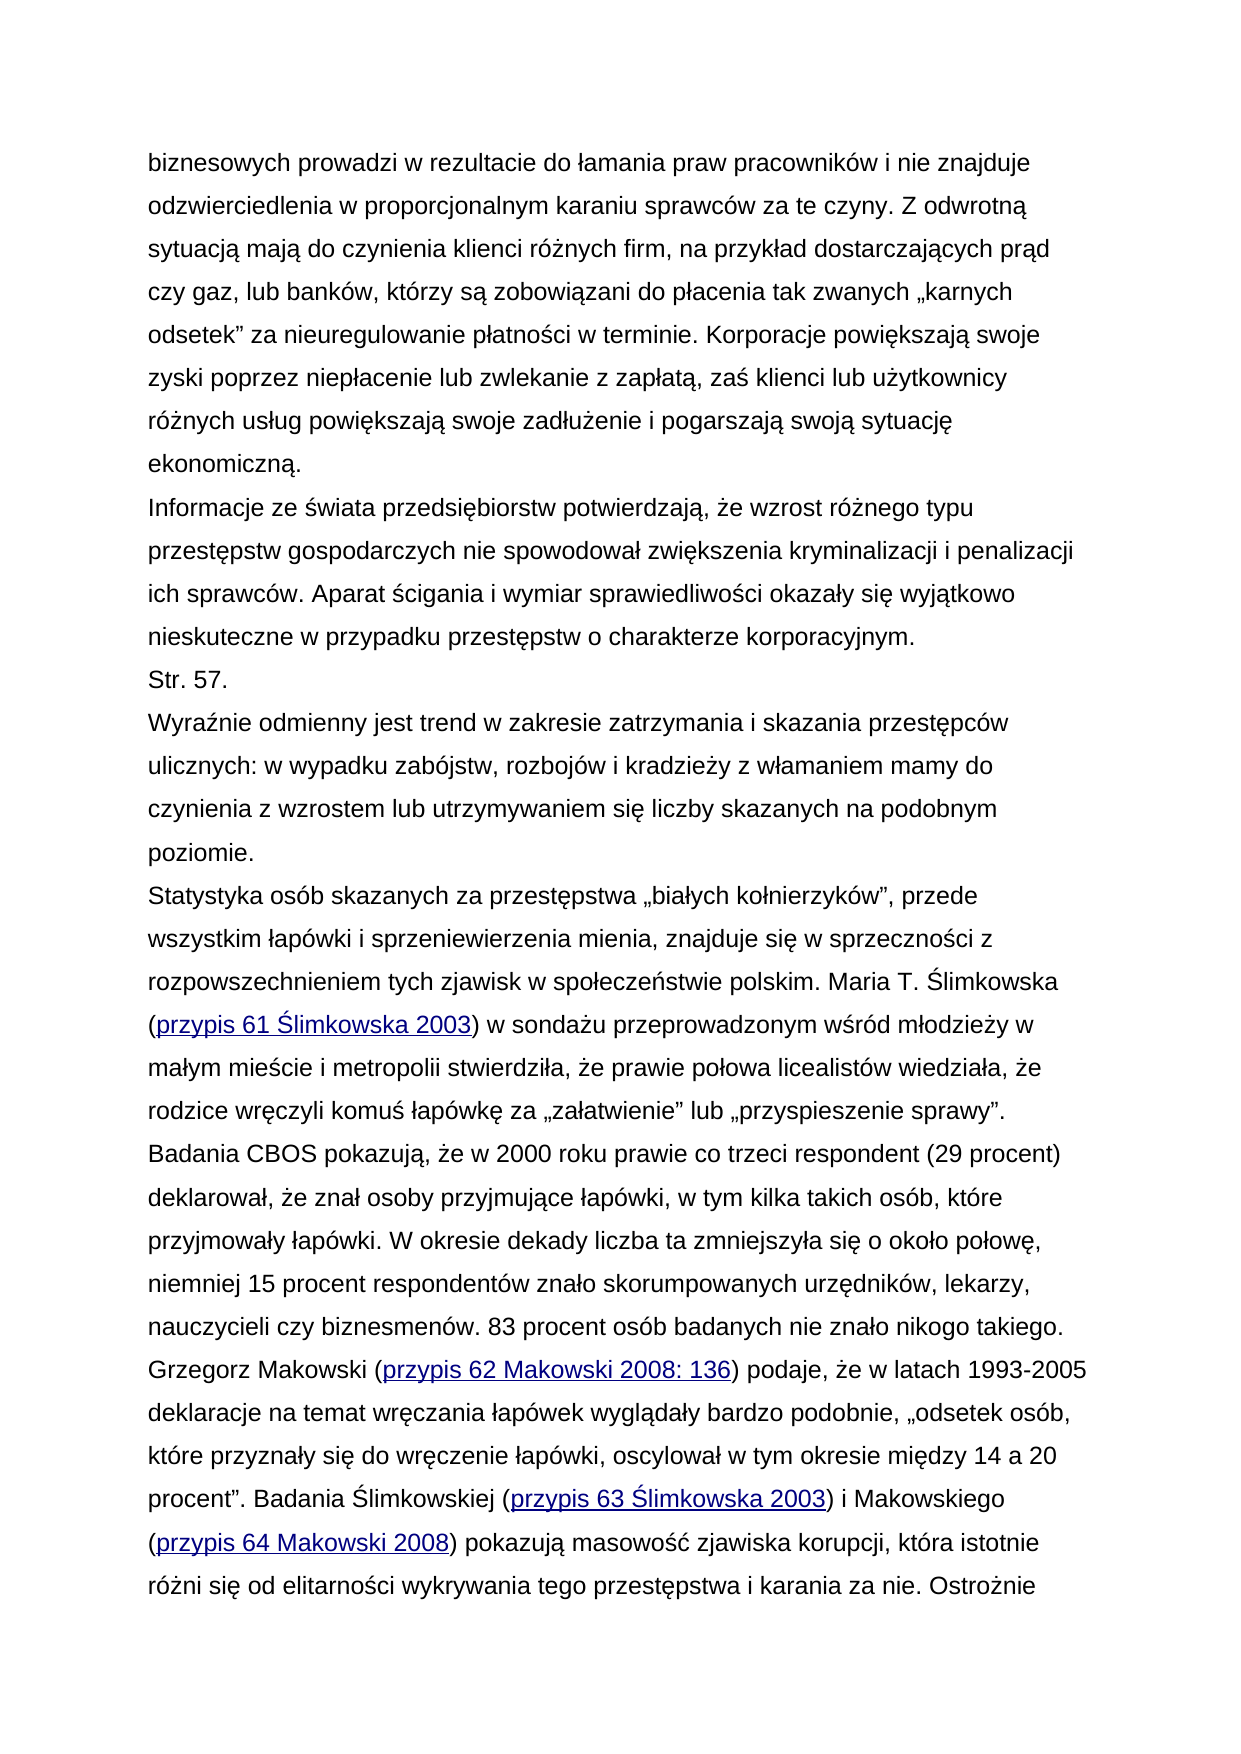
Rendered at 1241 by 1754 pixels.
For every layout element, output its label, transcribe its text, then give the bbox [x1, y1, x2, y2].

text Wyraźnie odmienny jest trend w zakresie zatrzymania i skazania przestępców ulicznych: w wypadku zabójstw, rozbojów i kradzieży z włamaniem mamy do czynienia z wzrostem lub utrzymywaniem się liczby skazanych na podobnym poziomie. [148, 708, 1093, 866]
text Statystyka osób skazanych za przestępstwa „białych kołnierzyków”, przede wszystkim łapówki i sprzeniewierzenia mienia, znajduje się w sprzeczności z rozpowszechnieniem tych zjawisk w społeczeństwie polskim. Maria T. Ślimkowska (przypis 61 Ślimkowska 2003) w sondażu przeprowadzonym wśród młodzieży w małym mieście i metropolii stwierdziła, że prawie połowa licealistów wiedziała, że rodzice wręczyli komuś łapówkę za „załatwienie” lub „przyspieszenie sprawy”. Badania CBOS pokazują, że w 2000 roku prawie co trzeci respondent (29 procent) deklarował, że znał osoby przyjmujące łapówki, w tym kilka takich osób, które przyjmowały łapówki. W okresie dekady liczba ta zmniejszyła się o około połowę, niemniej 15 procent respondentów znało skorumpowanych urzędników, lekarzy, nauczycieli czy biznesmenów. 83 procent osób badanych nie znało nikogo takiego. Grzegorz Makowski (przypis 62 Makowski 2008: 136) podaje, że w latach 1993-2005 deklaracje na temat wręczania łapówek wyglądały bardzo podobnie, „odsetek osób, które przyznały się do wręczenie łapówki, oscylował w tym okresie między 14 a 20 procent”. Badania Ślimkowskiej (przypis 63 Ślimkowska 2003) i Makowskiego (przypis 64 Makowski 2008) pokazują masowość zjawiska korupcji, która istotnie różni się od elitarności wykrywania tego przestępstwa i karania za nie. Ostrożnie [148, 881, 1093, 1599]
text biznesowych prowadzi w rezultacie do łamania praw pracowników i nie znajduje odzwierciedlenia w proporcjonalnym karaniu sprawców za te czyny. Z odwrotną sytuacją mają do czynienia klienci różnych firm, na przykład dostarczających prąd czy gaz, lub banków, którzy są zobowiązani do płacenia tak zwanych „karnych odsetek” za nieuregulowanie płatności w terminie. Korporacje powiększają swoje zyski poprzez niepłacenie lub zwlekanie z zapłatą, zaś klienci lub użytkownicy różnych usług powiększają swoje zadłużenie i pogarszają swoją sytuację ekonomiczną. [148, 148, 1093, 478]
text Informacje ze świata przedsiębiorstw potwierdzają, że wzrost różnego typu przestępstw gospodarczych nie spowodował zwiększenia kryminalizacji i penalizacji ich sprawców. Aparat ścigania i wymiar sprawiedliwości okazały się wyjątkowo nieskuteczne w przypadku przestępstw o charakterze korporacyjnym. [148, 493, 1093, 651]
text Str. 57. [148, 665, 1093, 694]
